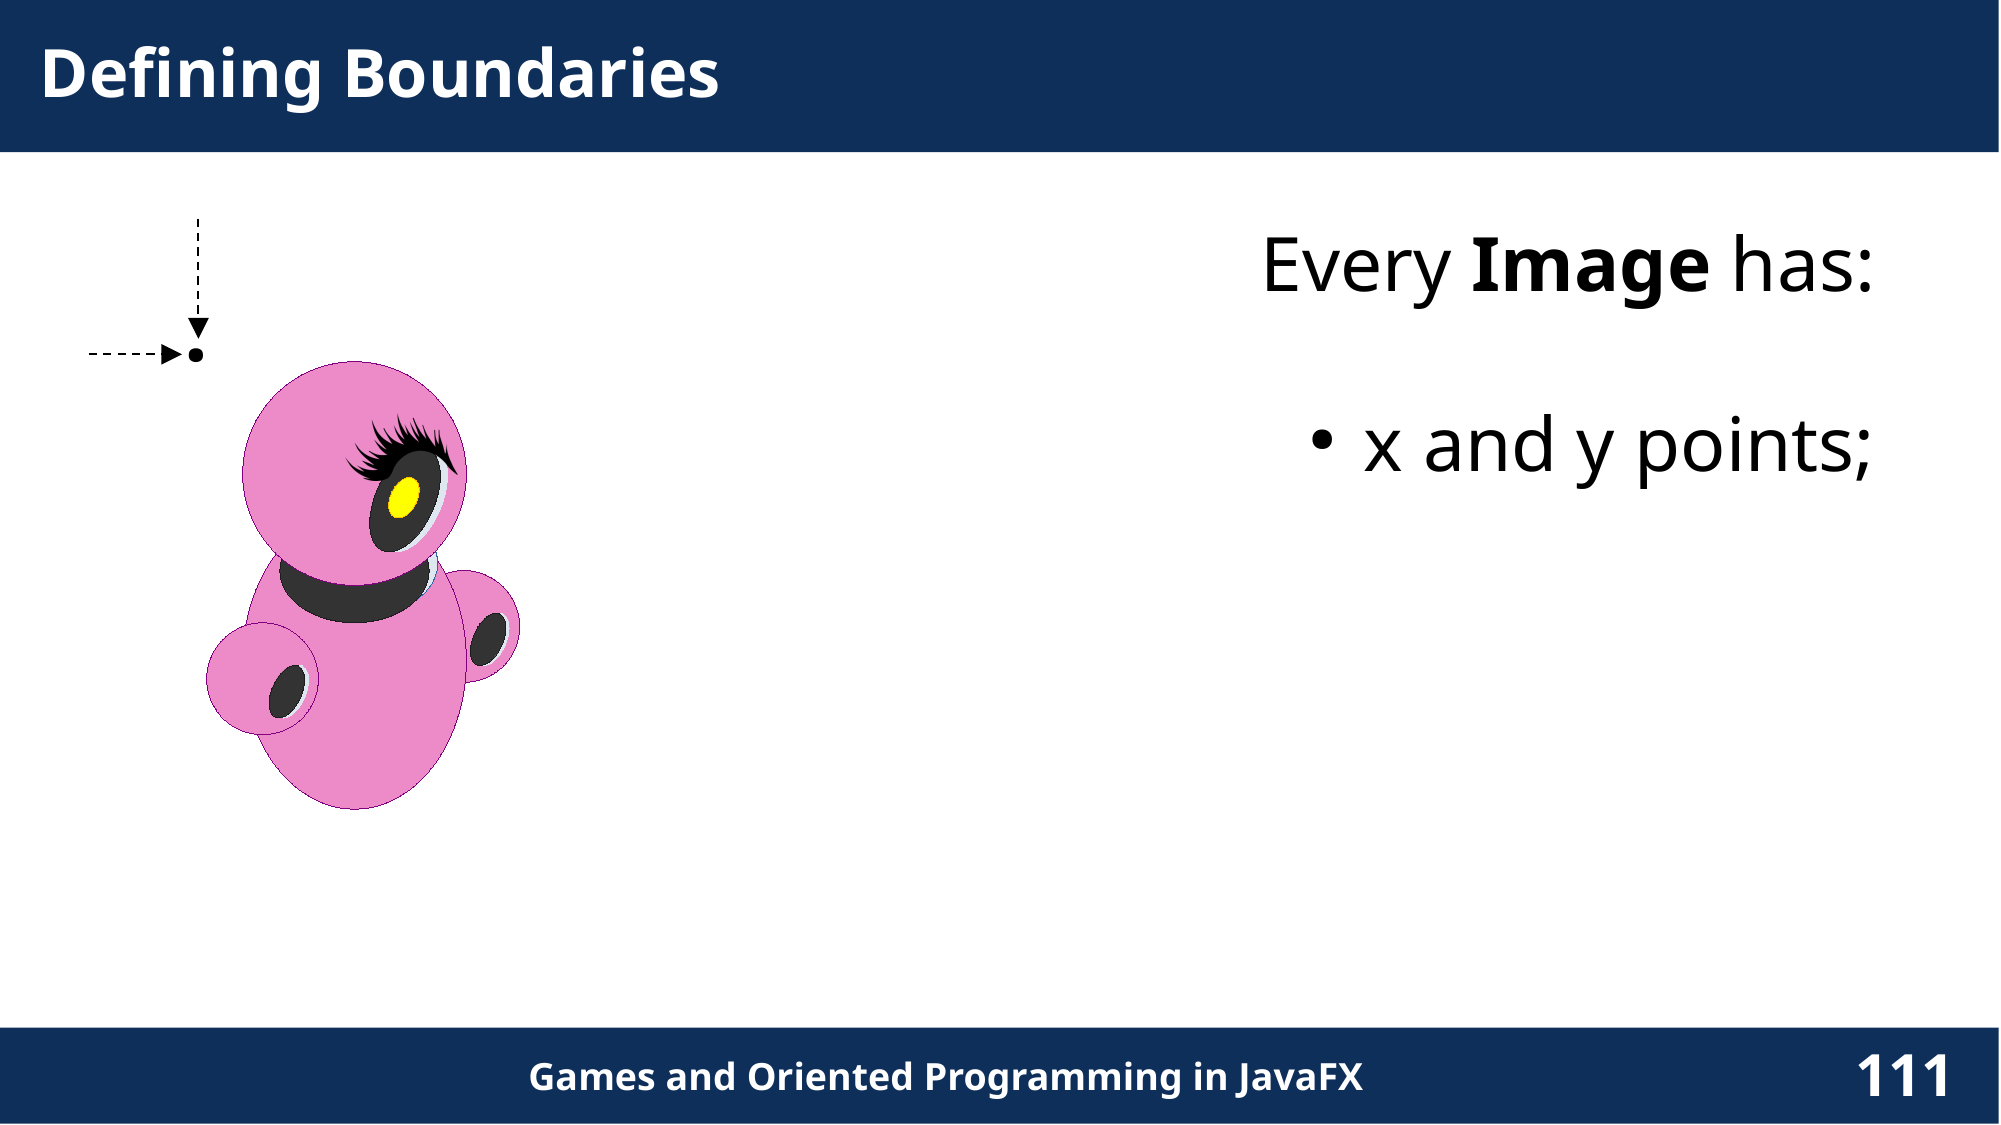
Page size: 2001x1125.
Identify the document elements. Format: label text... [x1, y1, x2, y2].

text_box . [154, 270, 238, 386]
picture [345, 413, 463, 481]
text_box [206, 361, 520, 810]
text_box Defining Boundaries [25, 23, 1999, 119]
text_box Every Image has: x and y points; [826, 208, 1890, 764]
